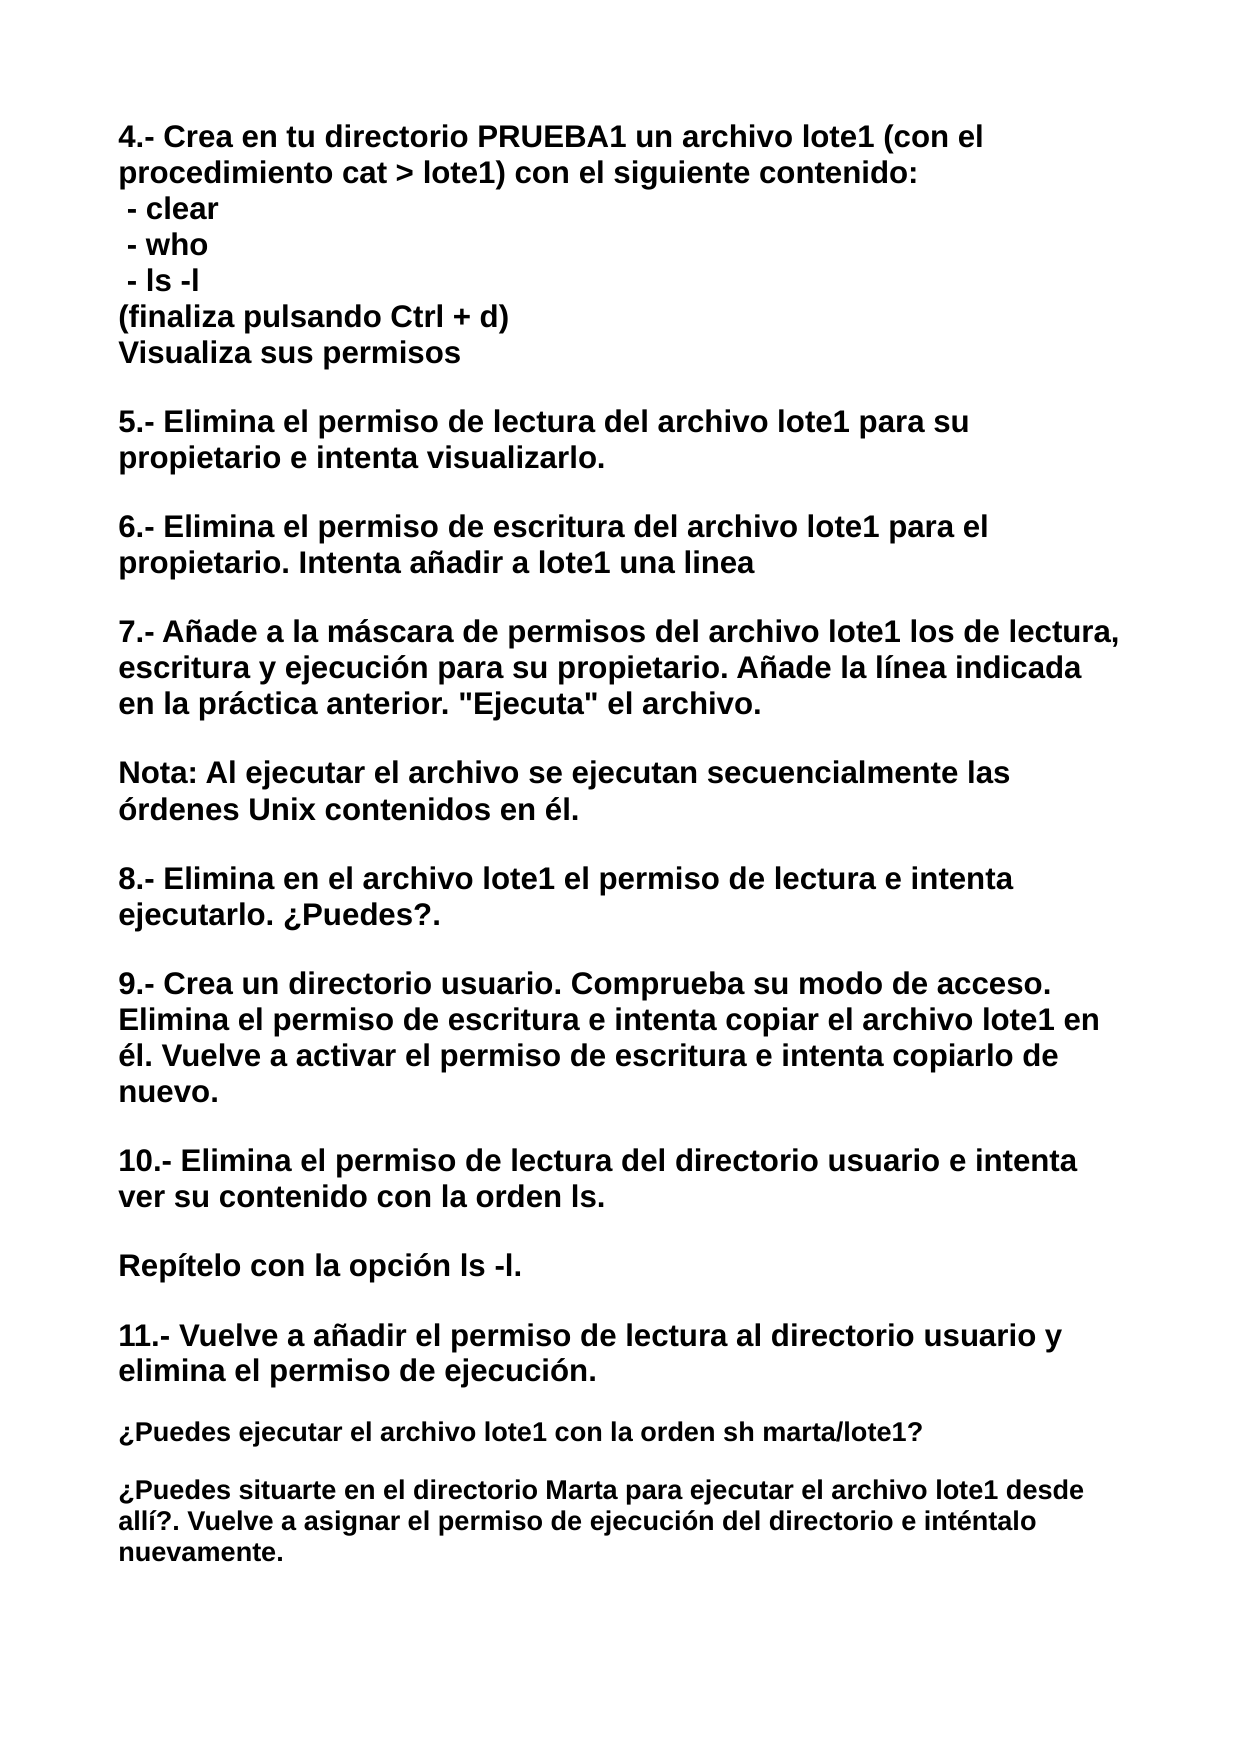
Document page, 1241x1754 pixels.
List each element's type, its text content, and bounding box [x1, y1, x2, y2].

subtitle 11.- Vuelve a añadir el permiso de lectura al directorio usuario y elimina el permiso de ejecución. [118, 1317, 1122, 1388]
subtitle Nota: Al ejecutar el archivo se ejecutan secuencialmente las órdenes Unix contenidos en él. [118, 754, 1122, 826]
subtitle 10.- Elimina el permiso de lectura del directorio usuario e intenta ver su contenido con la orden ls. [118, 1142, 1122, 1214]
subtitle 7.- Añade a la máscara de permisos del archivo lote1 los de lectura, escritura y ejecución para su propietario. Añade la línea indicada en la práctica anterior. "Ejecuta" el archivo. [118, 613, 1122, 721]
subtitle Repítelo con la opción ls -l. [118, 1247, 1122, 1283]
subtitle ¿Puedes ejecutar el archivo lote1 con la orden sh marta/lote1? [118, 1416, 1122, 1447]
subtitle 8.- Elimina en el archivo lote1 el permiso de lectura e intenta ejecutarlo. ¿Puedes?. [118, 860, 1122, 932]
subtitle 6.- Elimina el permiso de escritura del archivo lote1 para el propietario. Intenta añadir a lote1 una linea [118, 508, 1122, 580]
subtitle ¿Puedes situarte en el directorio Marta para ejecutar el archivo lote1 desde allí?. Vuelve a asignar el permiso de ejecución del directorio e inténtalo nuevamente. [118, 1474, 1122, 1568]
subtitle 4.- Crea en tu directorio PRUEBA1 un archivo lote1 (con el procedimiento cat > lote1) con el siguiente contenido: - clear - who - ls -l (finaliza pulsando Ctrl + d) Visualiza sus permisos [118, 118, 1122, 370]
subtitle 9.- Crea un directorio usuario. Comprueba su modo de acceso. Elimina el permiso de escritura e intenta copiar el archivo lote1 en él. Vuelve a activar el permiso de escritura e intenta copiarlo de nuevo. [118, 965, 1122, 1109]
subtitle 5.- Elimina el permiso de lectura del archivo lote1 para su propietario e intenta visualizarlo. [118, 403, 1122, 475]
